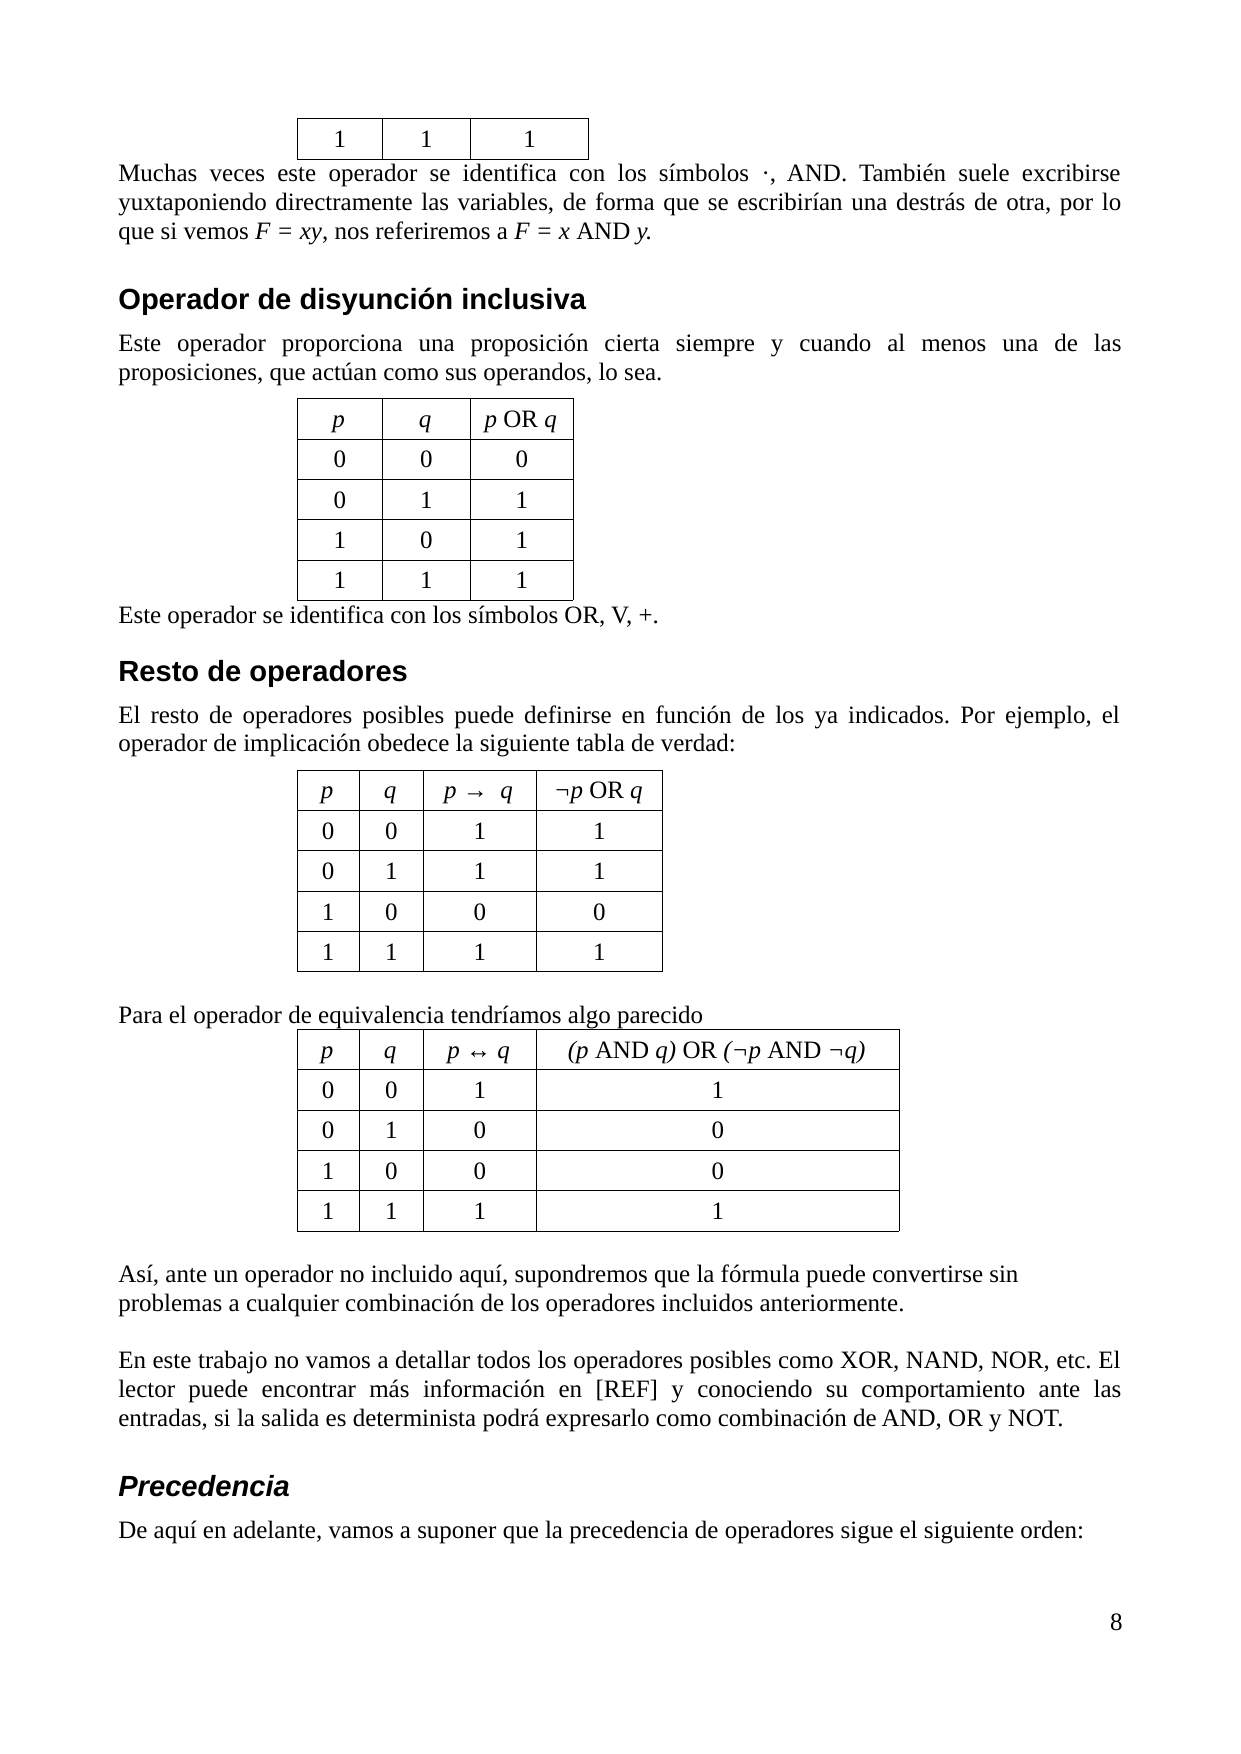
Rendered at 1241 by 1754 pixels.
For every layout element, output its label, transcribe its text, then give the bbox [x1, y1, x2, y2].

table_header (p AND q) OR (¬p AND ¬q) [537, 1030, 899, 1069]
table_cell 0 [298, 1111, 359, 1150]
table_cell 1 [298, 119, 382, 158]
table_cell 1 [298, 892, 359, 931]
table_cell 0 [360, 892, 423, 931]
table_cell 1 [424, 1191, 536, 1231]
table_cell 1 [383, 119, 470, 158]
table_cell 1 [298, 932, 359, 971]
table_cell 1 [471, 480, 573, 519]
text En este trabajo no vamos a detallar todos los operadores posibles como XOR, NAND, NOR, etc. El lector puede encontrar más información en [REF] y conociendo su comportamiento ante las entradas, si la salida es determinista podrá expresarlo como combinación de AND, OR y NOT. [118, 1346, 1122, 1432]
table_cell 1 [537, 851, 662, 891]
table_cell 1 [424, 932, 536, 971]
table_cell 1 [424, 811, 536, 850]
table_header q [360, 771, 423, 810]
table_cell 0 [298, 440, 382, 479]
text El resto de operadores posibles puede definirse en función de los ya indicados. Por ejemplo, el operador de implicación obedece la siguiente tabla de verdad: [118, 700, 1122, 757]
table_cell 0 [424, 1111, 536, 1150]
table_cell 0 [360, 1070, 423, 1109]
table_cell 1 [383, 561, 470, 600]
table_cell 0 [424, 1151, 536, 1190]
table_header p [298, 399, 382, 439]
table_header p [298, 1030, 359, 1069]
table_cell 0 [298, 1070, 359, 1109]
table_cell 0 [537, 1111, 899, 1150]
text Muchas veces este operador se identifica con los símbolos ·, AND. También suele excribirse yuxtaponiendo directramente las variables, de forma que se escribirían una destrás de otra, por lo que si vemos F = xy, nos referiremos a F = x AND y. [118, 158, 1122, 245]
table_cell 1 [360, 1191, 423, 1231]
table_cell 1 [360, 932, 423, 971]
table_cell 1 [424, 1070, 536, 1109]
table_cell 1 [471, 520, 573, 559]
table_cell 0 [298, 480, 382, 519]
table_cell 1 [360, 1111, 423, 1150]
text Para el operador de equivalencia tendríamos algo parecido [118, 1000, 1122, 1029]
table_header p [298, 771, 359, 810]
table_header q [360, 1030, 423, 1069]
subtitle Resto de operadores [118, 654, 1122, 687]
table_cell 0 [298, 811, 359, 850]
table_header p OR q [471, 399, 573, 439]
table_header q [383, 399, 470, 439]
table_cell 1 [537, 1191, 899, 1231]
table_header p ↔ q [424, 1030, 536, 1069]
table_cell 1 [424, 851, 536, 891]
table_cell 1 [471, 119, 588, 158]
text De aquí en adelante, vamos a suponer que la precedencia de operadores sigue el siguiente orden: [118, 1515, 1122, 1544]
table_cell 1 [471, 561, 573, 600]
table_cell 0 [383, 520, 470, 559]
table_header p → q [424, 771, 536, 810]
table_cell 1 [537, 932, 662, 971]
subtitle Precedencia [118, 1469, 1122, 1503]
table_cell 0 [537, 1151, 899, 1190]
table_cell 1 [298, 1191, 359, 1231]
table_cell 0 [298, 851, 359, 891]
table_cell 1 [537, 1070, 899, 1109]
table_cell 0 [424, 892, 536, 931]
table_cell 1 [537, 811, 662, 850]
subtitle Operador de disyunción inclusiva [118, 282, 1122, 316]
text Este operador se identifica con los símbolos OR, V, +. [118, 600, 1122, 629]
table_cell 0 [537, 892, 662, 931]
table_cell 1 [298, 561, 382, 600]
table_cell 0 [360, 1151, 423, 1190]
table_header ¬p OR q [537, 771, 662, 810]
table_cell 1 [298, 1151, 359, 1190]
table_cell 0 [360, 811, 423, 850]
table_cell 0 [471, 440, 573, 479]
table_cell 0 [383, 440, 470, 479]
text Este operador proporciona una proposición cierta siempre y cuando al menos una de las proposiciones, que actúan como sus operandos, lo sea. [118, 328, 1122, 386]
table_cell 1 [360, 851, 423, 891]
table_cell 1 [298, 520, 382, 559]
text Así, ante un operador no incluido aquí, supondremos que la fórmula puede convertirse sin problemas a cualquier combinación de los operadores incluidos anteriormente. [118, 1259, 1122, 1317]
table_cell 1 [383, 480, 470, 519]
